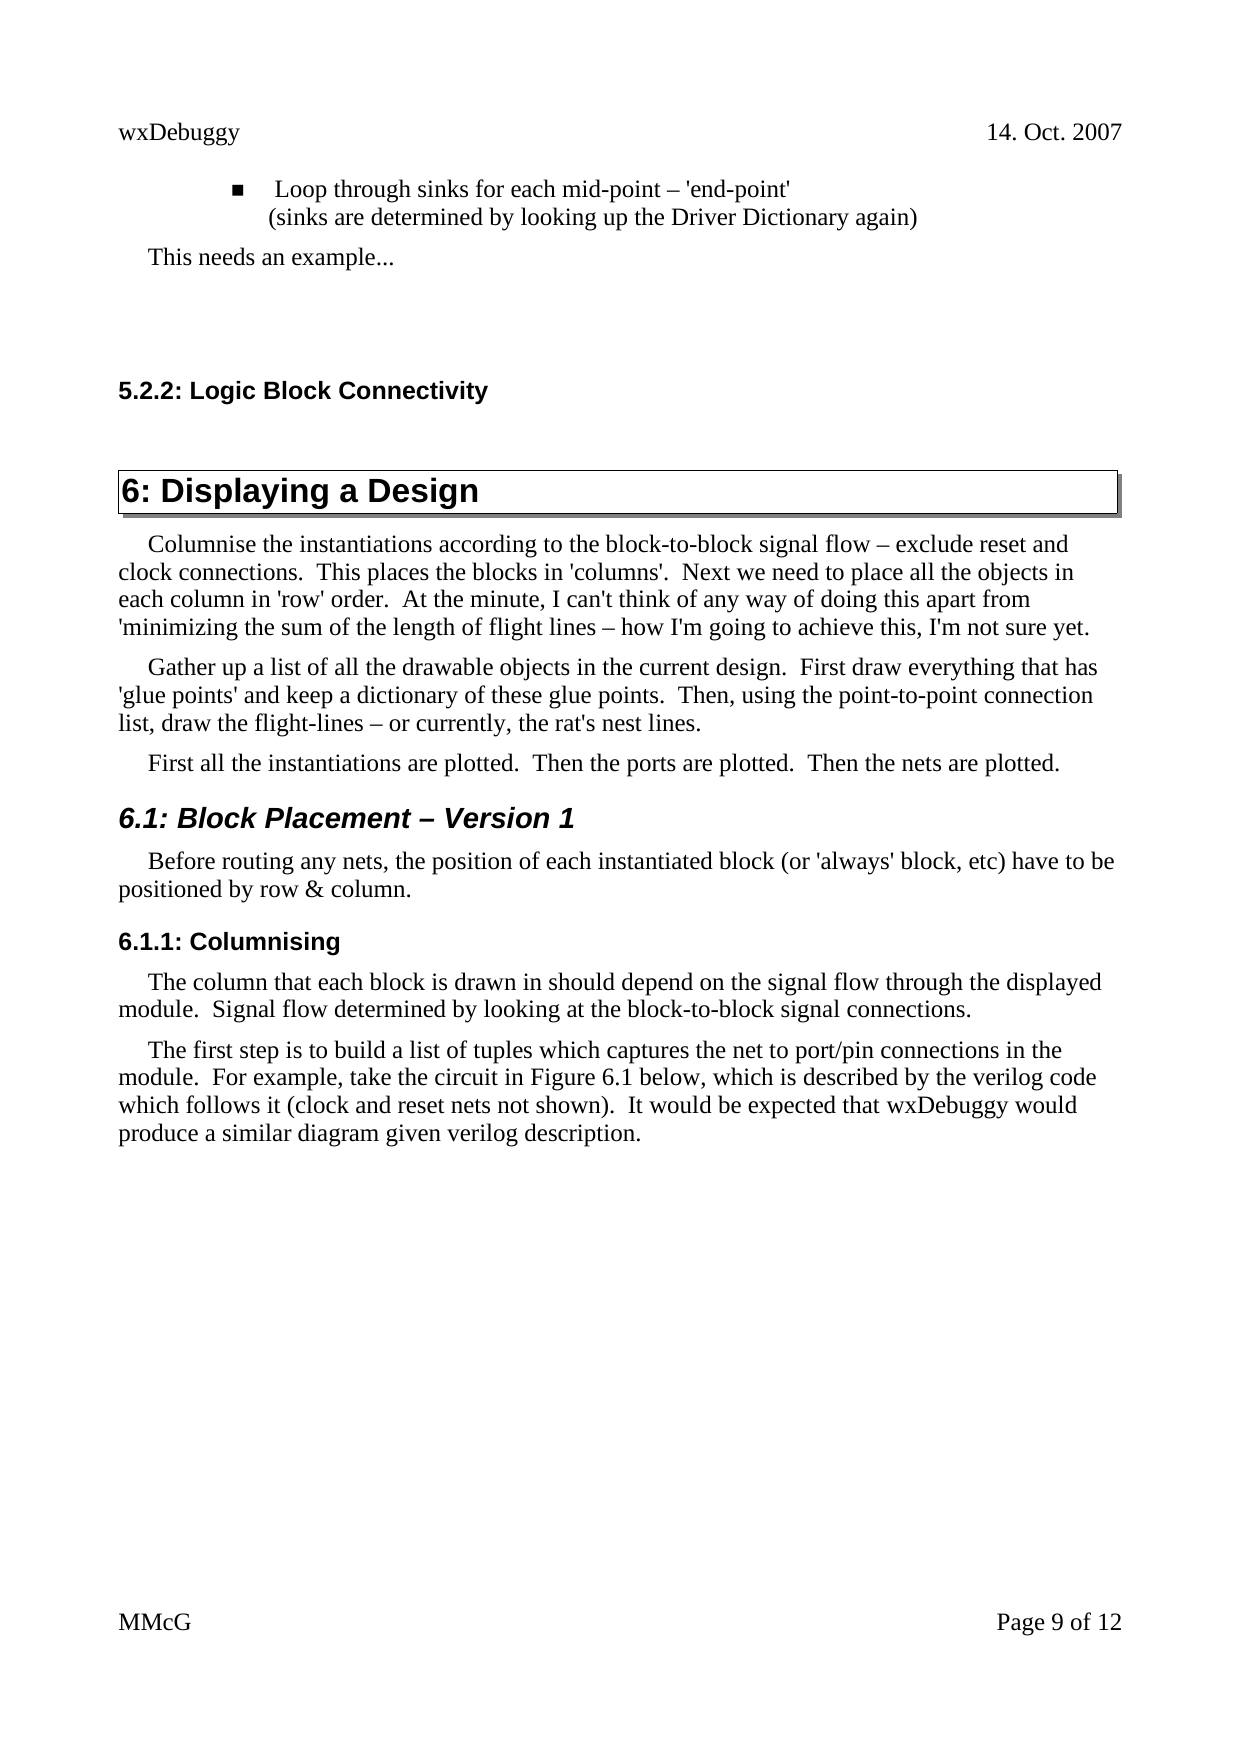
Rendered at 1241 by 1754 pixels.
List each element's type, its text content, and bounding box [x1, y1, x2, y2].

text Gather up a list of all the drawable objects in the current design. First draw everything that has 'glue points' and keep a dictionary of these glue points. Then, using the point-to-point connection list, draw the flight-lines – or currently, the rat's nest lines. [118, 653, 1122, 737]
subtitle Columnising [118, 927, 1122, 955]
text This needs an example... [118, 243, 1122, 271]
text The column that each block is drawn in should depend on the signal flow through the displayed module. Signal flow determined by looking at the block-to-block signal connections. [118, 968, 1122, 1023]
text The first step is to build a list of tuples which captures the net to port/pin connections in the module. For example, take the circuit in Figure 6.1 below, which is described by the verilog code which follows it (clock and reset nets not shown). It would be expected that wxDebuggy would produce a similar diagram given verilog description. [118, 1036, 1122, 1147]
text First all the instantiations are plotted. Then the ports are plotted. Then the nets are plotted. [118, 749, 1122, 777]
subtitle Displaying a Design [119, 471, 1117, 513]
subtitle Block Placement – Version 1 [118, 802, 1122, 834]
text Columnise the instantiations according to the block-to-block signal flow – exclude reset and clock connections. This places the blocks in 'columns'. Next we need to place all the objects in each column in 'row' order. At the minute, I can't think of any way of doing this apart from 'minimizing the sum of the length of flight lines – how I'm going to achieve this, I'm not sure yet. [118, 530, 1122, 641]
text Before routing any nets, the position of each instantiated block (or 'always' block, etc) have to be positioned by row & column. [118, 847, 1122, 902]
list Loop through sinks for each mid-point – 'end-point' (sinks are determined by looking up the Driver Dictionary again) [231, 175, 1122, 231]
subtitle Logic Block Connectivity [118, 376, 1122, 404]
